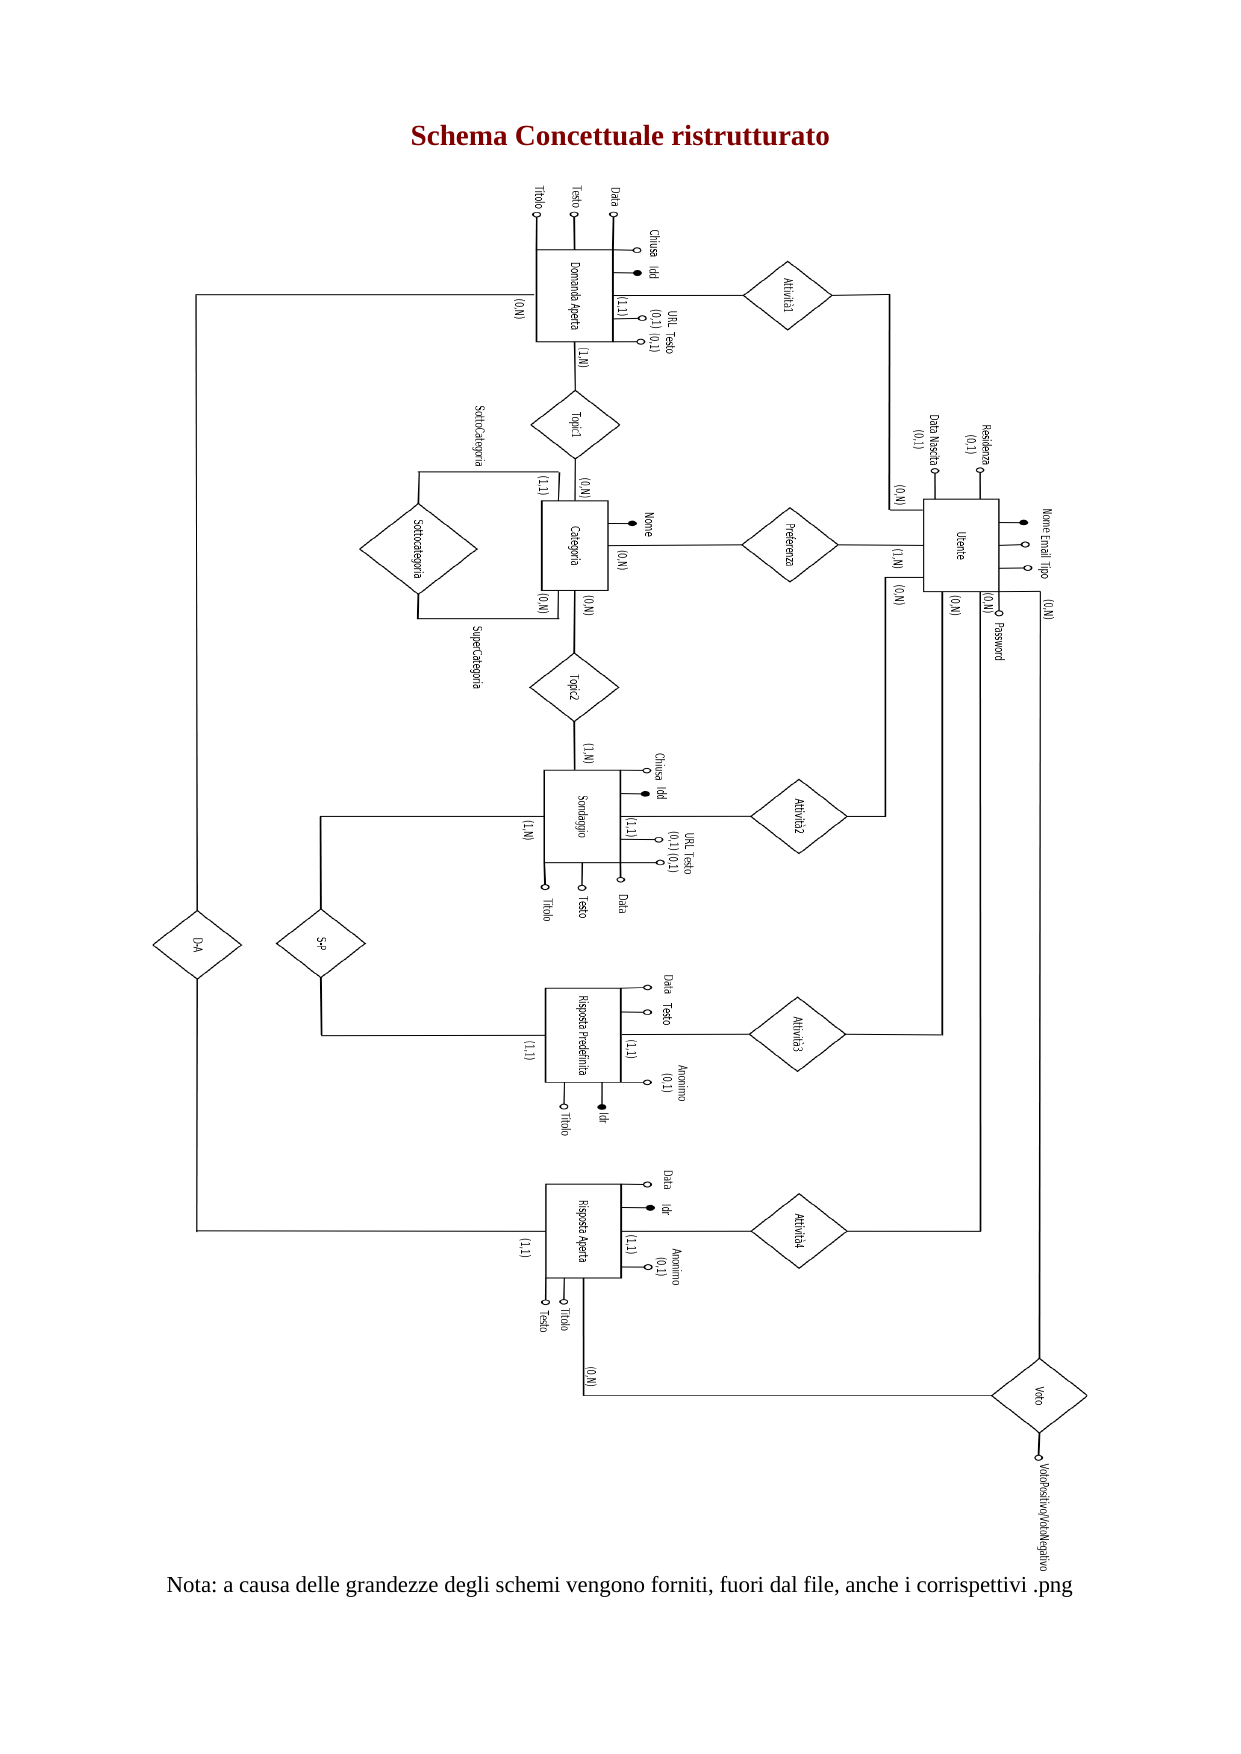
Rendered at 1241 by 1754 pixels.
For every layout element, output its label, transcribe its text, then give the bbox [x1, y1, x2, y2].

picture [152, 185, 1088, 1572]
text Nota: a causa delle grandezze degli schemi vengono forniti, fuori dal file, anche i corrispettivi .png [118, 185, 1122, 1598]
text Schema Concettuale ristrutturato [118, 118, 1122, 152]
